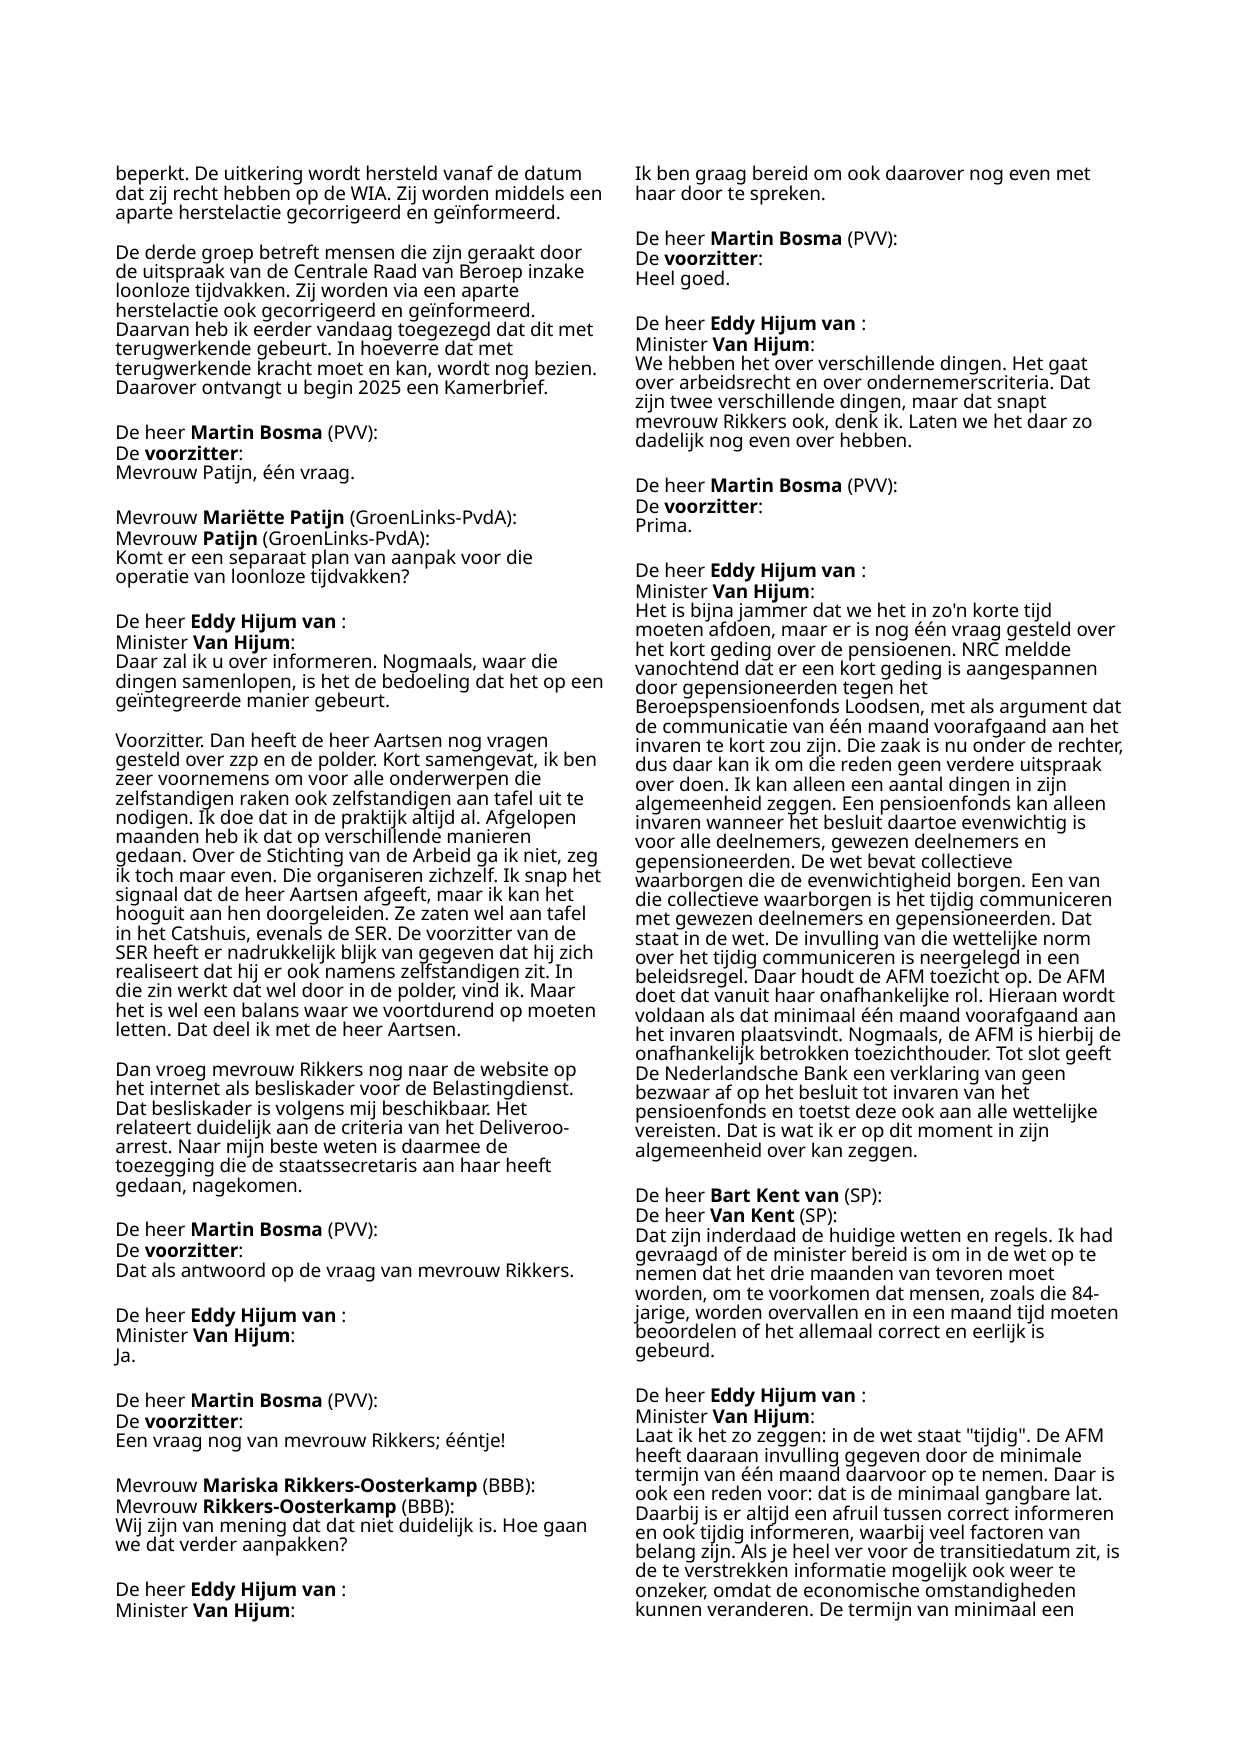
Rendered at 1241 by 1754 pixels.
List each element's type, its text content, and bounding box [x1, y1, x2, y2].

text We hebben het over verschillende dingen. Het gaat over arbeidsrecht en over ondernemerscriteria. Dat zijn twee verschillende dingen, maar dat snapt mevrouw Rikkers ook, denk ik. Laten we het daar zo dadelijk nog even over hebben. [635, 355, 1125, 451]
text Minister Van Hijum: [115, 634, 605, 653]
text Minister Van Hijum: [635, 583, 1125, 602]
text De voorzitter: [635, 250, 1125, 270]
text De heer Martin Bosma (PVV): [635, 472, 1125, 498]
text De heer Martin Bosma (PVV): [635, 225, 1125, 250]
text De heer Eddy Hijum van : [115, 1576, 605, 1602]
text De heer Martin Bosma (PVV): [115, 1217, 605, 1242]
text De heer Van Kent (SP): [635, 1207, 1125, 1227]
text Heel goed. [635, 270, 1125, 289]
text De voorzitter: [115, 1242, 605, 1262]
text De heer Eddy Hijum van : [115, 608, 605, 634]
text Dan vroeg mevrouw Rikkers nog naar de website op het internet als besliskader voor de Belastingdienst. Dat besliskader is volgens mij beschikbaar. Het relateert duidelijk aan de criteria van het Deliveroo-arrest. Naar mijn beste weten is daarmee de toezegging die de staatssecretaris aan haar heeft gedaan, nagekomen. [115, 1061, 605, 1196]
text Ik ben graag bereid om ook daarover nog even met haar door te spreken. [635, 165, 1125, 204]
text Minister Van Hijum: [635, 336, 1125, 355]
text Daar zal ik u over informeren. Nogmaals, waar die dingen samenlopen, is het de bedoeling dat het op een geïntegreerde manier gebeurt. [115, 653, 605, 711]
text Komt er een separaat plan van aanpak voor die operatie van loonloze tijdvakken? [115, 549, 605, 587]
text Voorzitter. Dan heeft de heer Aartsen nog vragen gesteld over zzp en de polder. Kort samengevat, ik ben zeer voornemens om voor alle onderwerpen die zelfstandigen raken ook zelfstandigen aan tafel uit te nodigen. Ik doe dat in de praktijk altijd al. Afgelopen maanden heb ik dat op verschillende manieren gedaan. Over de Stichting van de Arbeid ga ik niet, zeg ik toch maar even. Die organiseren zichzelf. Ik snap het signaal dat de heer Aartsen afgeeft, maar ik kan het hooguit aan hen doorgeleiden. Ze zaten wel aan tafel in het Catshuis, evenals de SER. De voorzitter van de SER heeft er nadrukkelijk blijk van gegeven dat hij zich realiseert dat hij er ook namens zelfstandigen zit. In die zin werkt dat wel door in de polder, vind ik. Maar het is wel een balans waar we voortdurend op moeten letten. Dat deel ik met de heer Aartsen. [115, 732, 605, 1040]
text De heer Martin Bosma (PVV): [115, 419, 605, 444]
text Mevrouw Patijn, één vraag. [115, 464, 605, 483]
text Prima. [635, 517, 1125, 536]
text De voorzitter: [635, 498, 1125, 517]
text Minister Van Hijum: [115, 1602, 605, 1621]
text Minister Van Hijum: [115, 1327, 605, 1347]
text Een vraag nog van mevrouw Rikkers; ééntje! [115, 1432, 605, 1451]
text De derde groep betreft mensen die zijn geraakt door de uitspraak van de Centrale Raad van Beroep inzake loonloze tijdvakken. Zij worden via een aparte herstelactie ook gecorrigeerd en geïnformeerd. Daarvan heb ik eerder vandaag toegezegd dat dit met terugwerkende gebeurt. In hoeverre dat met terugwerkende kracht moet en kan, wordt nog bezien. Daarover ontvangt u begin 2025 een Kamerbrief. [115, 244, 605, 398]
text Dat als antwoord op de vraag van mevrouw Rikkers. [115, 1262, 605, 1281]
text Mevrouw Mariska Rikkers-Oosterkamp (BBB): [115, 1472, 605, 1498]
text De heer Bart Kent van (SP): [635, 1182, 1125, 1207]
text Ja. [115, 1347, 605, 1366]
text De heer Eddy Hijum van : [635, 310, 1125, 336]
text De voorzitter: [115, 1413, 605, 1432]
text Mevrouw Mariëtte Patijn (GroenLinks-PvdA): [115, 504, 605, 530]
text Mevrouw Rikkers-Oosterkamp (BBB): [115, 1498, 605, 1517]
text beperkt. De uitkering wordt hersteld vanaf de datum dat zij recht hebben op de WIA. Zij worden middels een aparte herstelactie gecorrigeerd en geïnformeerd. [115, 165, 605, 223]
text De heer Eddy Hijum van : [635, 1382, 1125, 1408]
text De heer Eddy Hijum van : [115, 1302, 605, 1327]
text De heer Martin Bosma (PVV): [115, 1387, 605, 1413]
text Dat zijn inderdaad de huidige wetten en regels. Ik had gevraagd of de minister bereid is om in de wet op te nemen dat het drie maanden van tevoren moet worden, om te voorkomen dat mensen, zoals die 84-jarige, worden overvallen en in een maand tijd moeten beoordelen of het allemaal correct en eerlijk is gebeurd. [635, 1227, 1125, 1362]
text Laat ik het zo zeggen: in de wet staat "tijdig". De AFM heeft daaraan invulling gegeven door de minimale termijn van één maand daarvoor op te nemen. Daar is ook een reden voor: dat is de minimaal gangbare lat. Daarbij is er altijd een afruil tussen correct informeren en ook tijdig informeren, waarbij veel factoren van belang zijn. Als je heel ver voor de transitiedatum zit, is de te verstrekken informatie mogelijk ook weer te onzeker, omdat de economische omstandigheden kunnen veranderen. De termijn van minimaal een [635, 1427, 1125, 1620]
text De heer Eddy Hijum van : [635, 557, 1125, 583]
text Het is bijna jammer dat we het in zo'n korte tijd moeten afdoen, maar er is nog één vraag gesteld over het kort geding over de pensioenen. NRC meldde vanochtend dat er een kort geding is aangespannen door gepensioneerden tegen het Beroepspensioenfonds Loodsen, met als argument dat de communicatie van één maand voorafgaand aan het invaren te kort zou zijn. Die zaak is nu onder de rechter, dus daar kan ik om die reden geen verdere uitspraak over doen. Ik kan alleen een aantal dingen in zijn algemeenheid zeggen. Een pensioenfonds kan alleen invaren wanneer het besluit daartoe evenwichtig is voor alle deelnemers, gewezen deelnemers en gepensioneerden. De wet bevat collectieve waarborgen die de evenwichtigheid borgen. Een van die collectieve waarborgen is het tijdig communiceren met gewezen deelnemers en gepensioneerden. Dat staat in de wet. De invulling van die wettelijke norm over het tijdig communiceren is neergelegd in een beleidsregel. Daar houdt de AFM toezicht op. De AFM doet dat vanuit haar onafhankelijke rol. Hieraan wordt voldaan als dat minimaal één maand voorafgaand aan het invaren plaatsvindt. Nogmaals, de AFM is hierbij de onafhankelijk betrokken toezichthouder. Tot slot geeft De Nederlandsche Bank een verklaring van geen bezwaar af op het besluit tot invaren van het pensioenfonds en toetst deze ook aan alle wettelijke vereisten. Dat is wat ik er op dit moment in zijn algemeenheid over kan zeggen. [635, 602, 1125, 1161]
text Mevrouw Patijn (GroenLinks-PvdA): [115, 530, 605, 549]
text De voorzitter: [115, 444, 605, 464]
text Wij zijn van mening dat dat niet duidelijk is. Hoe gaan we dat verder aanpakken? [115, 1517, 605, 1556]
text Minister Van Hijum: [635, 1408, 1125, 1427]
